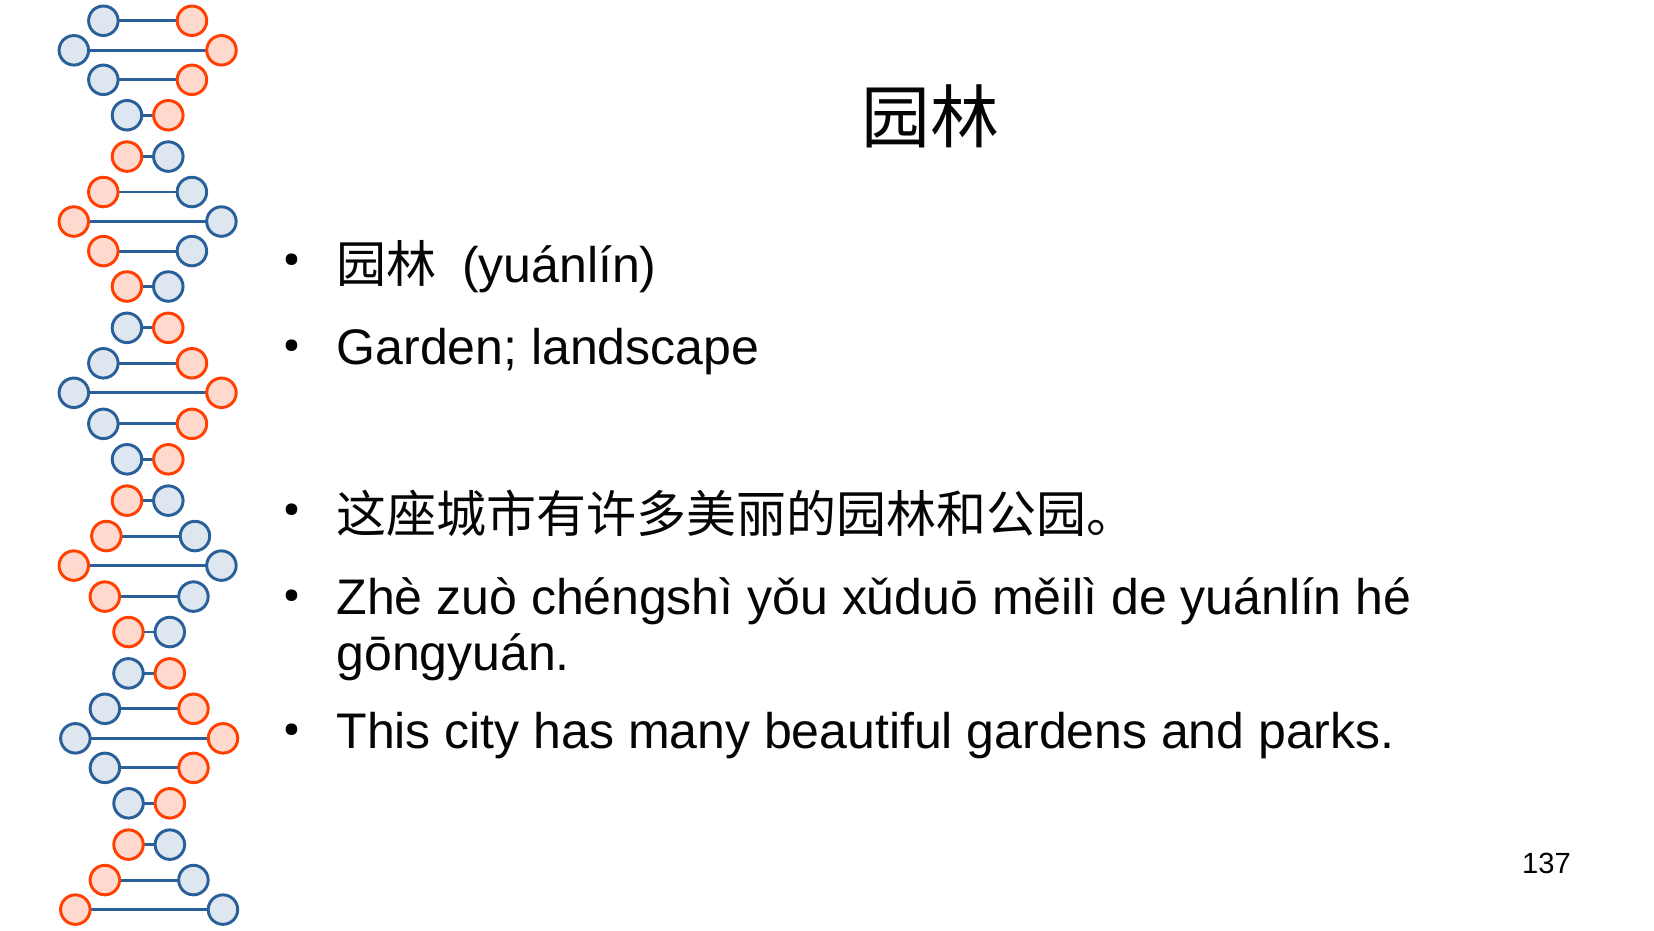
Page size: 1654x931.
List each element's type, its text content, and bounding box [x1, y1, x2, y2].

list 园林 (yuánlín) Garden; landscape 这座城市有许多美丽的园林和公园。 Zhè zuò chéngshì yǒu xǔduō měilì de yuánlín hé gōngyuán. This city has many beautiful gardens and parks. [265, 224, 1595, 764]
title 园林 [265, 35, 1595, 189]
